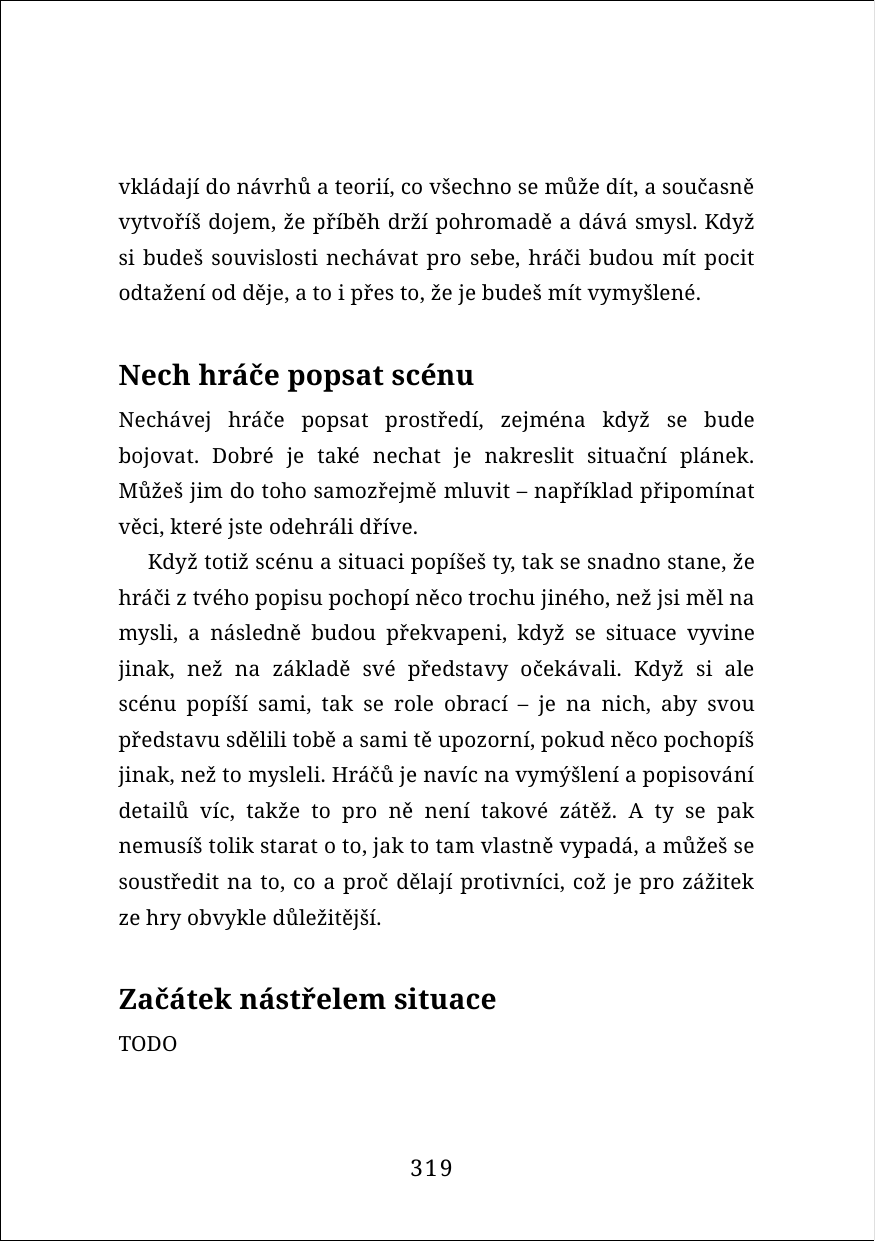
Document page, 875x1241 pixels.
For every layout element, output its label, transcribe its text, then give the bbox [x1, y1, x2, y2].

text Nechávej hráče popsat prostředí, zejména když se bude bojovat. Dobré je také nechat je nakreslit situační plánek. Můžeš jim do toho samozřejmě mluvit – například připomínat věci, které jste odehráli dříve. Když totiž scénu a situaci popíšeš ty, tak se snadno stane, že hráči z tvého popisu pochopí něco trochu jiného, než jsi měl na mysli, a následně budou překvapeni, když se situace vyvine jinak, než na základě své představy očekávali. Když si ale scénu popíší sami, tak se role obrací – je na nich, aby svou představu sdělili tobě a sami tě upozorní, pokud něco pochopíš jinak, než to mysleli. Hráčů je navíc na vymýšlení a popisování detailů víc, takže to pro ně není takové zátěž. A ty se pak nemusíš tolik starat o to, jak to tam vlastně vypadá, a můžeš se soustředit na to, co a proč dělají protivníci, což je pro zážitek ze hry obvykle důležitější. [118, 405, 756, 931]
text TODO [118, 1029, 756, 1058]
subtitle Začátek nástřelem situace [118, 979, 756, 1018]
text vkládají do návrhů a teorií, co všechno se může dít, a současně vytvoříš dojem, že příběh drží pohromadě a dává smysl. Když si budeš souvislosti nechávat pro sebe, hráči budou mít pocit odtažení od děje, a to i přes to, že je budeš mít vymyšlené. [118, 172, 756, 307]
subtitle Nech hráče popsat scénu [118, 355, 756, 393]
